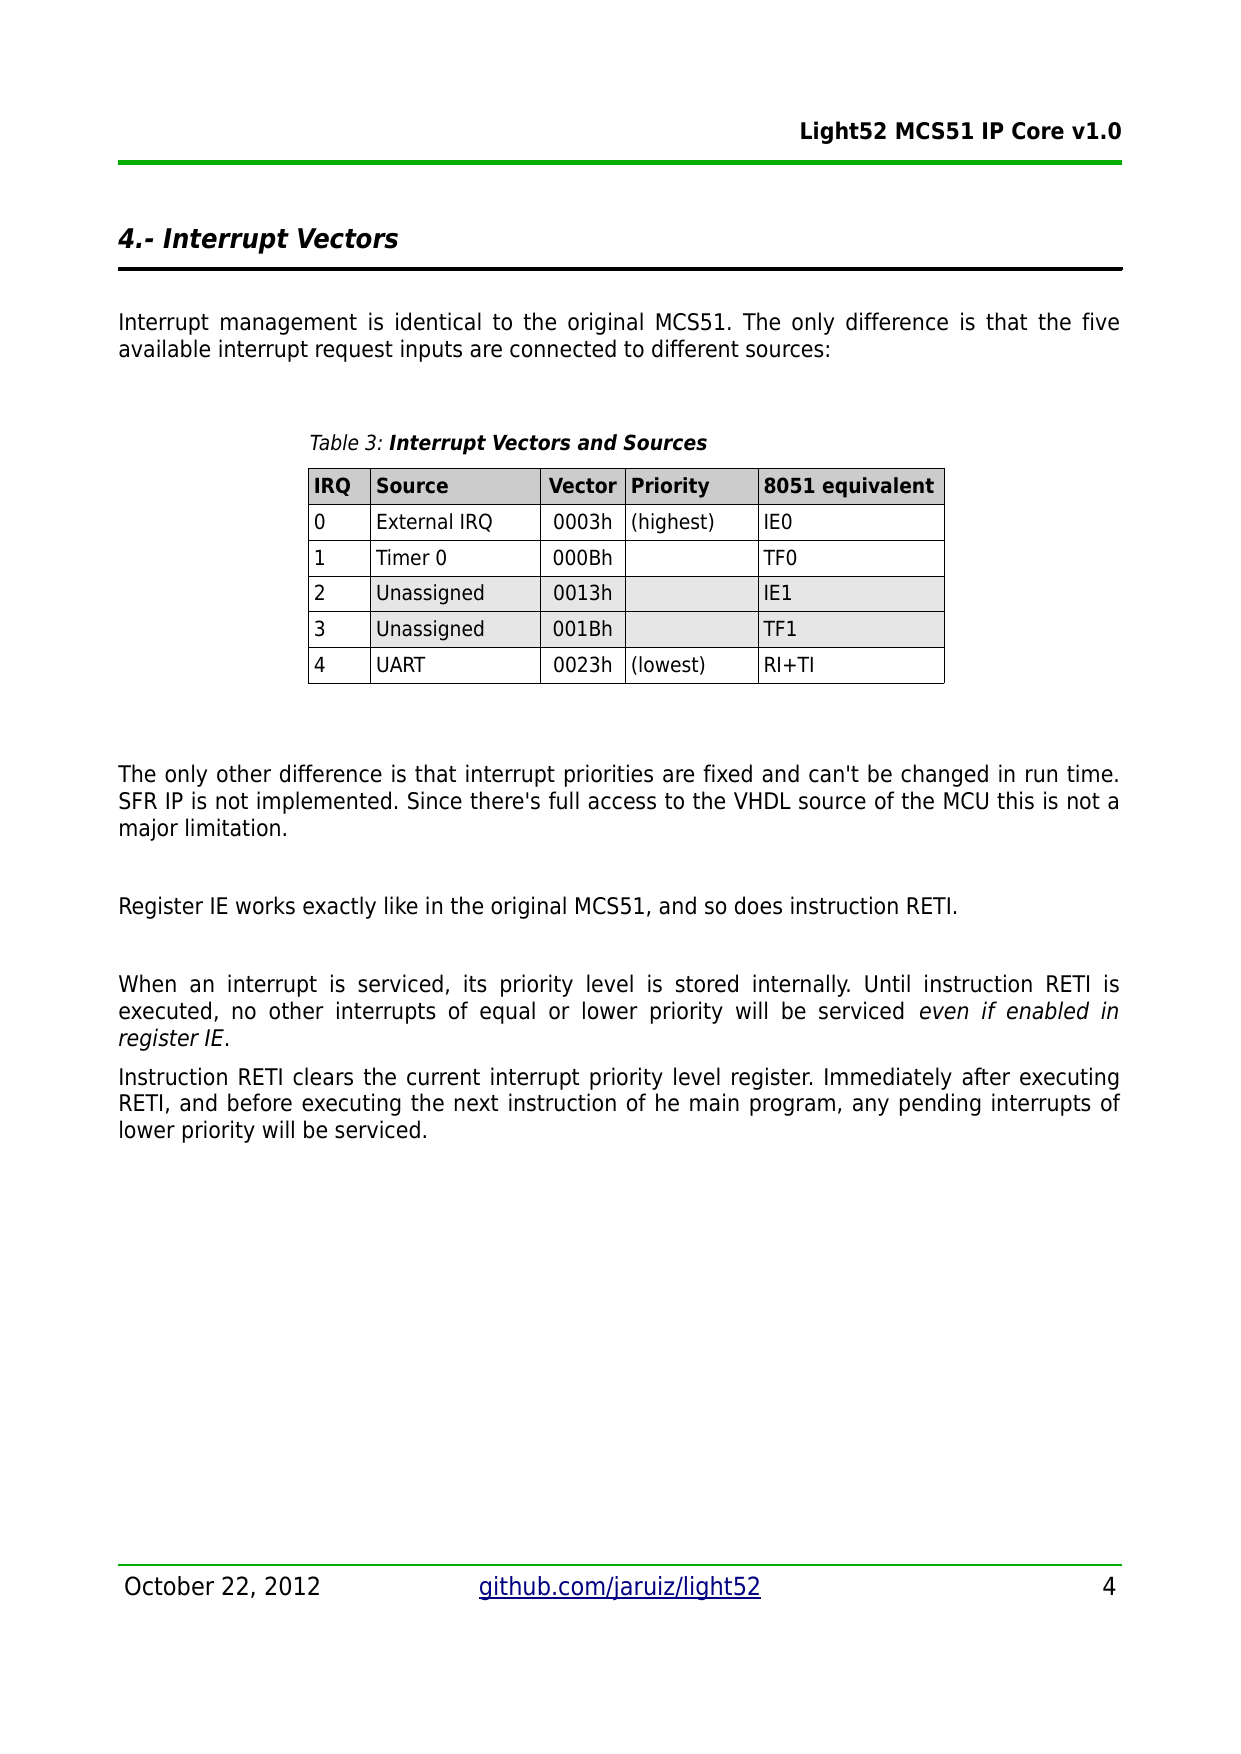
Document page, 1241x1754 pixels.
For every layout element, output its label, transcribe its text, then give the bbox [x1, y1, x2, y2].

subtitle 4.- Interrupt Vectors [118, 223, 1122, 254]
text The only other difference is that interrupt priorities are fixed and can't be changed in run time. SFR IP is not implemented. Since there's full access to the VHDL source of the MCU this is not a major limitation. [118, 761, 1122, 841]
table_cell 0003h [541, 505, 625, 540]
text Instruction RETI clears the current interrupt priority level register. Immediately after executing RETI, and before executing the next instruction of he main program, any pending interrupts of lower priority will be serviced. [118, 1064, 1122, 1144]
table_cell [626, 541, 758, 576]
text Table 3: Interrupt Vectors and Sources [118, 427, 1122, 456]
table_header Vector [541, 469, 625, 504]
table_cell (lowest) [626, 648, 758, 683]
table_cell IE0 [759, 505, 944, 540]
table_cell 4 [309, 648, 370, 683]
table_cell 000Bh [541, 541, 625, 576]
table_cell Unassigned [371, 577, 540, 611]
table_cell [626, 577, 758, 611]
table_header 8051 equivalent [759, 469, 944, 504]
table_cell RI+TI [759, 648, 944, 683]
table_cell IE1 [759, 577, 944, 611]
text Register IE works exactly like in the original MCS51, and so does instruction RETI. [118, 893, 1122, 920]
table_header Priority [626, 469, 758, 504]
table_cell 3 [309, 612, 370, 647]
table_cell [626, 612, 758, 647]
table_cell 1 [309, 541, 370, 576]
table_cell External IRQ [371, 505, 540, 540]
table_cell 2 [309, 577, 370, 611]
table_cell UART [371, 648, 540, 683]
table_cell Unassigned [371, 612, 540, 647]
table_cell 0 [309, 505, 370, 540]
text When an interrupt is serviced, its priority level is stored internally. Until instruction RETI is executed, no other interrupts of equal or lower priority will be serviced even if enabled in register IE. [118, 971, 1122, 1051]
table_header IRQ [309, 469, 370, 504]
table_cell 0023h [541, 648, 625, 683]
table_cell Timer 0 [371, 541, 540, 576]
table_header Source [371, 469, 540, 504]
text Interrupt management is identical to the original MCS51. The only difference is that the five available interrupt request inputs are connected to different sources: [118, 309, 1122, 363]
table_cell TF1 [759, 612, 944, 647]
table_cell (highest) [626, 505, 758, 540]
table_cell TF0 [759, 541, 944, 576]
table_cell 0013h [541, 577, 625, 611]
table_cell 001Bh [541, 612, 625, 647]
